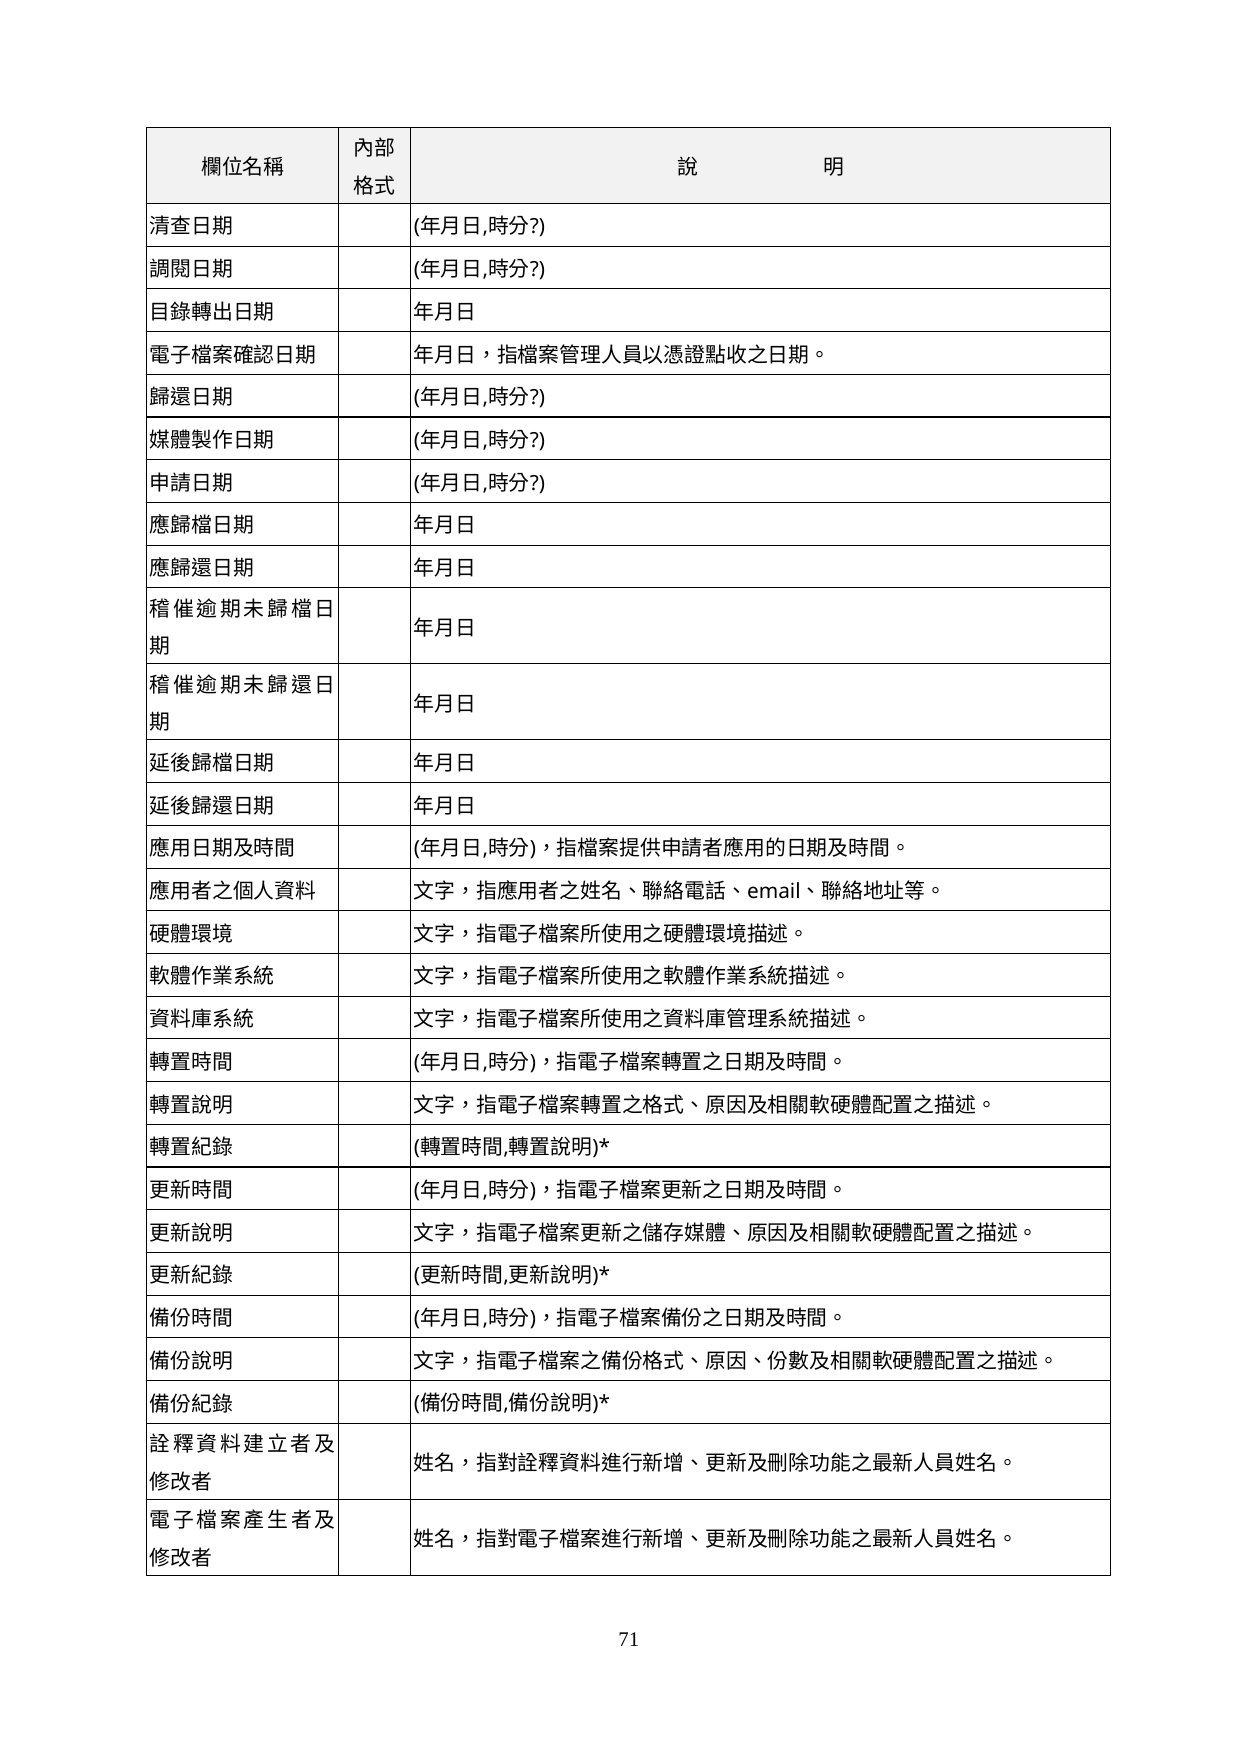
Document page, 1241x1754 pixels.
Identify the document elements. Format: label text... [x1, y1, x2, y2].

table_cell [339, 1253, 410, 1294]
table_cell 延後歸檔日期 [147, 740, 338, 782]
table_cell 文字，指電子檔案所使用之資料庫管理系統描述。 [411, 997, 1110, 1038]
table_cell (年月日,時分)，指電子檔案轉置之日期及時間。 [411, 1039, 1110, 1081]
table_cell [339, 1424, 410, 1499]
table_cell 延後歸還日期 [147, 783, 338, 825]
table_cell [339, 783, 410, 825]
table_header 內部 格式 [339, 128, 410, 203]
table_cell [339, 375, 410, 416]
table_cell [339, 997, 410, 1038]
table_cell 備份說明 [147, 1338, 338, 1380]
table_cell 更新時間 [147, 1168, 338, 1209]
table_cell [339, 418, 410, 459]
table_cell 調閱日期 [147, 247, 338, 288]
table_cell [339, 332, 410, 374]
table_header 說 明 [411, 128, 1110, 203]
table_cell [339, 1296, 410, 1337]
table_cell [339, 546, 410, 587]
table_cell 備份時間 [147, 1296, 338, 1337]
table_cell [339, 1210, 410, 1252]
table_cell 電子檔案產生者及修改者 [147, 1500, 338, 1575]
table_cell [339, 1168, 410, 1209]
table_cell 文字，指電子檔案轉置之格式、原因及相關軟硬體配置之描述。 [411, 1082, 1110, 1124]
table_cell 稽催逾期未歸檔日期 [147, 588, 338, 663]
table_cell 轉置說明 [147, 1082, 338, 1124]
table_cell 應用者之個人資料 [147, 869, 338, 910]
table_cell (年月日,時分)，指電子檔案更新之日期及時間。 [411, 1168, 1110, 1209]
table_cell [339, 1039, 410, 1081]
table_cell (年月日,時分?) [411, 418, 1110, 459]
table_cell [339, 588, 410, 663]
table_cell 文字，指電子檔案更新之儲存媒體、原因及相關軟硬體配置之描述。 [411, 1210, 1110, 1252]
table_cell 目錄轉出日期 [147, 289, 338, 331]
table_cell 申請日期 [147, 460, 338, 502]
table_cell 更新紀錄 [147, 1253, 338, 1294]
table_cell [339, 740, 410, 782]
table_cell 文字，指應用者之姓名、聯絡電話、email、聯絡地址等。 [411, 869, 1110, 910]
table_cell (年月日,時分?) [411, 204, 1110, 246]
table_cell (轉置時間,轉置說明)* [411, 1125, 1110, 1166]
table_cell [339, 954, 410, 996]
table_cell 備份紀錄 [147, 1381, 338, 1423]
table_cell 應歸還日期 [147, 546, 338, 587]
table_cell 清查日期 [147, 204, 338, 246]
table_cell 稽催逾期未歸還日期 [147, 664, 338, 739]
table_cell 年月日 [411, 289, 1110, 331]
table_cell 姓名，指對電子檔案進行新增、更新及刪除功能之最新人員姓名。 [411, 1500, 1110, 1575]
table_cell [339, 1338, 410, 1380]
table_cell 文字，指電子檔案所使用之軟體作業系統描述。 [411, 954, 1110, 996]
table_cell (備份時間,備份說明)* [411, 1381, 1110, 1423]
table_cell [339, 503, 410, 544]
table_cell (年月日,時分)，指電子檔案備份之日期及時間。 [411, 1296, 1110, 1337]
table_cell 文字，指電子檔案所使用之硬體環境描述。 [411, 911, 1110, 953]
table_cell 詮釋資料建立者及修改者 [147, 1424, 338, 1499]
table_cell 年月日，指檔案管理人員以憑證點收之日期。 [411, 332, 1110, 374]
table_header 欄位名稱 [147, 128, 338, 203]
table_cell [339, 1125, 410, 1166]
table_cell 姓名，指對詮釋資料進行新增、更新及刪除功能之最新人員姓名。 [411, 1424, 1110, 1499]
table_cell 資料庫系統 [147, 997, 338, 1038]
table_cell [339, 289, 410, 331]
table_cell [339, 1381, 410, 1423]
table_cell 年月日 [411, 664, 1110, 739]
table_cell [339, 869, 410, 910]
table_cell (更新時間,更新說明)* [411, 1253, 1110, 1294]
table_cell 年月日 [411, 546, 1110, 587]
table_cell [339, 247, 410, 288]
table_cell 更新說明 [147, 1210, 338, 1252]
table_cell [339, 664, 410, 739]
table_cell [339, 911, 410, 953]
table_cell 硬體環境 [147, 911, 338, 953]
table_cell 軟體作業系統 [147, 954, 338, 996]
table_cell 應用日期及時間 [147, 826, 338, 867]
table_cell [339, 1082, 410, 1124]
table_cell (年月日,時分?) [411, 375, 1110, 416]
table_cell [339, 1500, 410, 1575]
table_cell 年月日 [411, 588, 1110, 663]
table_cell [339, 204, 410, 246]
table_cell 年月日 [411, 783, 1110, 825]
table_cell (年月日,時分?) [411, 460, 1110, 502]
table_cell 轉置時間 [147, 1039, 338, 1081]
table_cell 電子檔案確認日期 [147, 332, 338, 374]
table_cell 文字，指電子檔案之備份格式、原因、份數及相關軟硬體配置之描述。 [411, 1338, 1110, 1380]
table_cell 應歸檔日期 [147, 503, 338, 544]
table_cell 轉置紀錄 [147, 1125, 338, 1166]
table_cell [339, 460, 410, 502]
table_cell (年月日,時分?) [411, 247, 1110, 288]
table_cell 年月日 [411, 503, 1110, 544]
table_cell 歸還日期 [147, 375, 338, 416]
table_cell 年月日 [411, 740, 1110, 782]
table_cell (年月日,時分)，指檔案提供申請者應用的日期及時間。 [411, 826, 1110, 867]
table_cell 媒體製作日期 [147, 418, 338, 459]
table_cell [339, 826, 410, 867]
